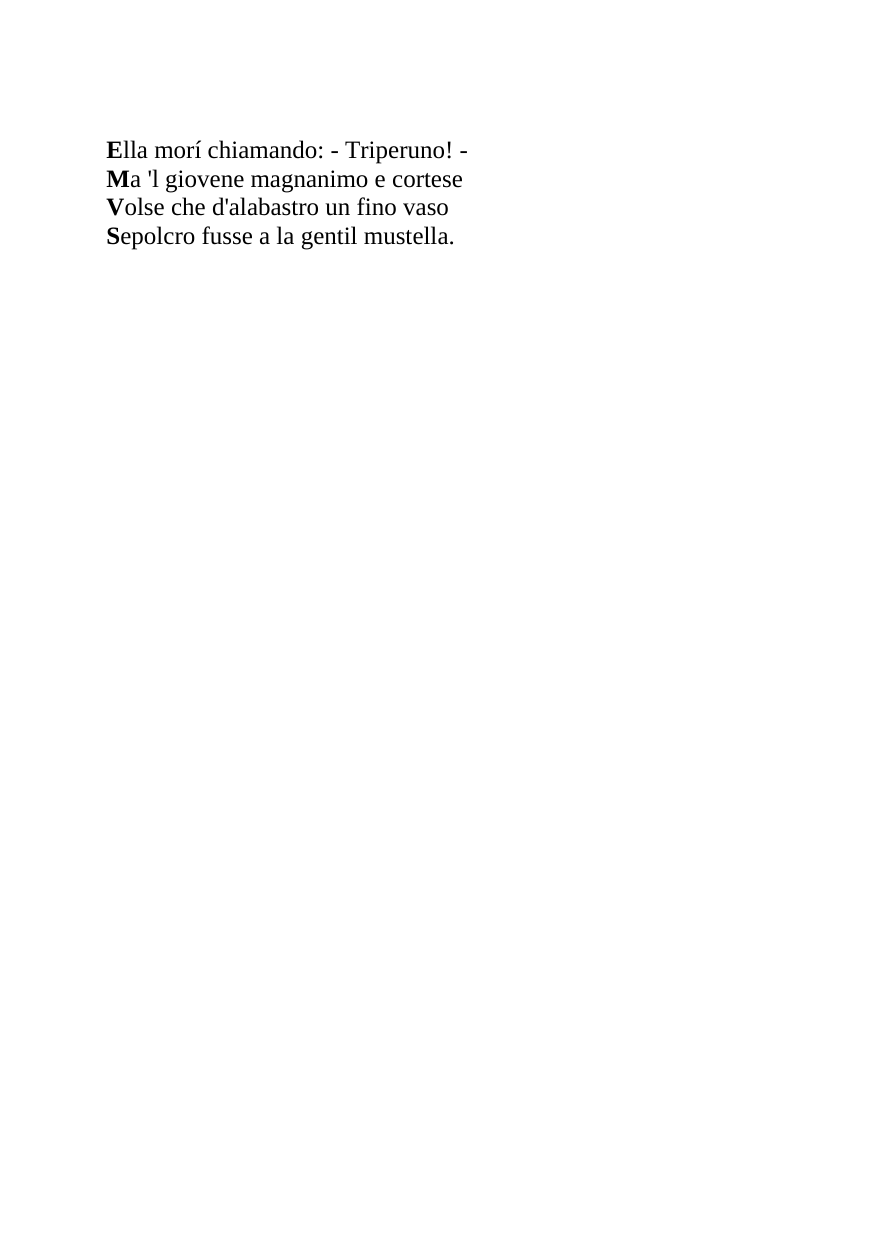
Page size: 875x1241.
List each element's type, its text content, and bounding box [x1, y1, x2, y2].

text Ma 'l giovene magnanimo e cortese [106, 164, 768, 192]
text Volse che d'alabastro un fino vaso [106, 192, 768, 221]
text Ella morí chiamando: - Triperuno! - [106, 135, 768, 164]
text Sepolcro fusse a la gentil mustella. [106, 221, 768, 250]
